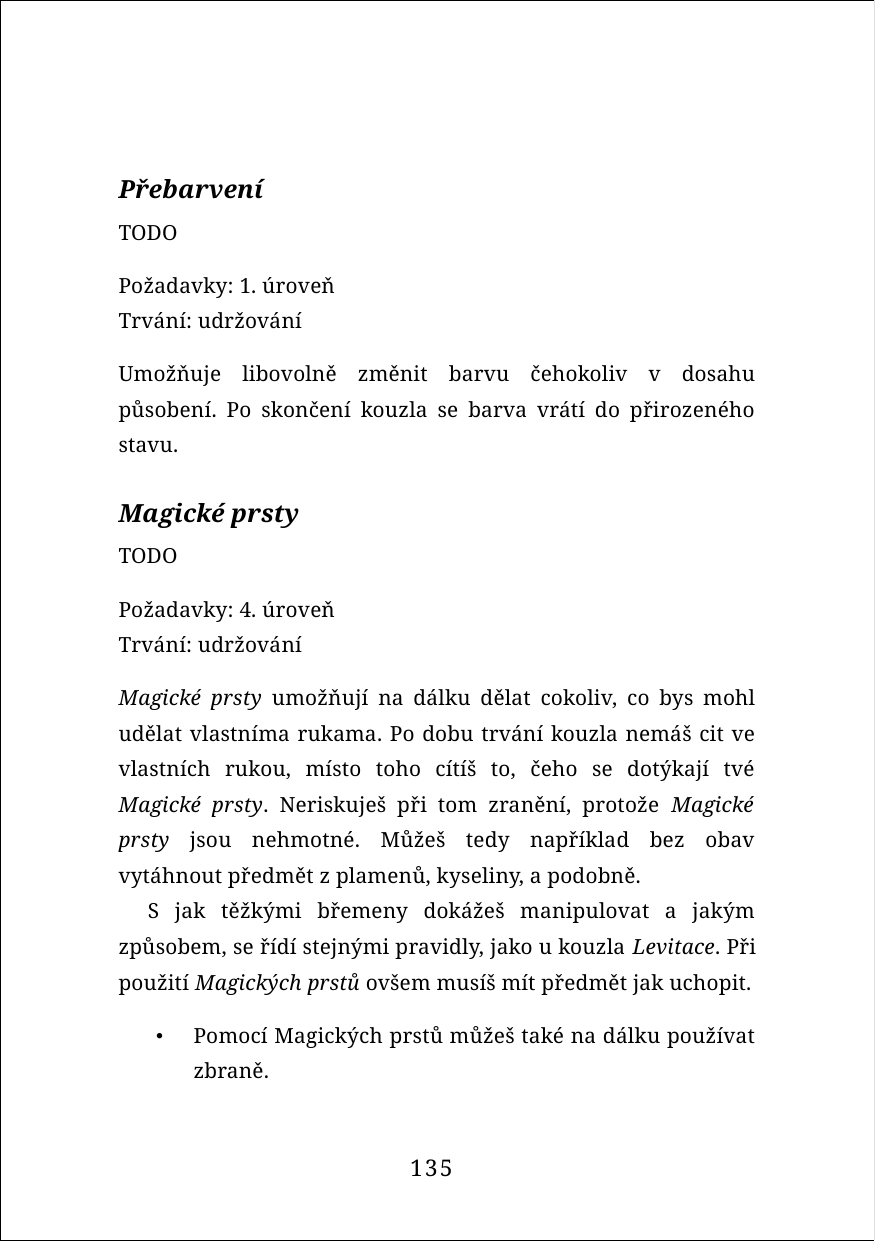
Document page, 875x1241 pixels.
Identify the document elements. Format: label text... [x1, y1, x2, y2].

text TODO [118, 218, 756, 246]
text Magické prsty umožňují na dálku dělat cokoliv, co bys mohl udělat vlastníma rukama. Po dobu trvání kouzla nemáš cit ve vlastních rukou, místo toho cítíš to, čeho se dotýkají tvé Magické prsty. Neriskuješ při tom zranění, protože Magické prsty jsou nehmotné. Můžeš tedy například bez obav vytáhnout předmět z plamenů, kyseliny, a podobně. S jak těžkými břemeny dokážeš manipulovat a jakým způsobem, se řídí stejnými pravidly, jako u kouzla Levitace. Při použití Magických prstů ovšem musíš mít předmět jak uchopit. [118, 683, 756, 996]
text Požadavky: 4. úroveň Trvání: udržování [118, 595, 756, 659]
subtitle Přebarvení [118, 172, 756, 206]
subtitle Magické prsty [118, 496, 756, 530]
list Pomocí Magických prstů můžeš také na dálku používat zbraně. [156, 1021, 756, 1085]
text Požadavky: 1. úroveň Trvání: udržování [118, 271, 756, 335]
text Umožňuje libovolně změnit barvu čehokoliv v dosahu působení. Po skončení kouzla se barva vrátí do přirozeného stavu. [118, 359, 756, 459]
text TODO [118, 541, 756, 570]
